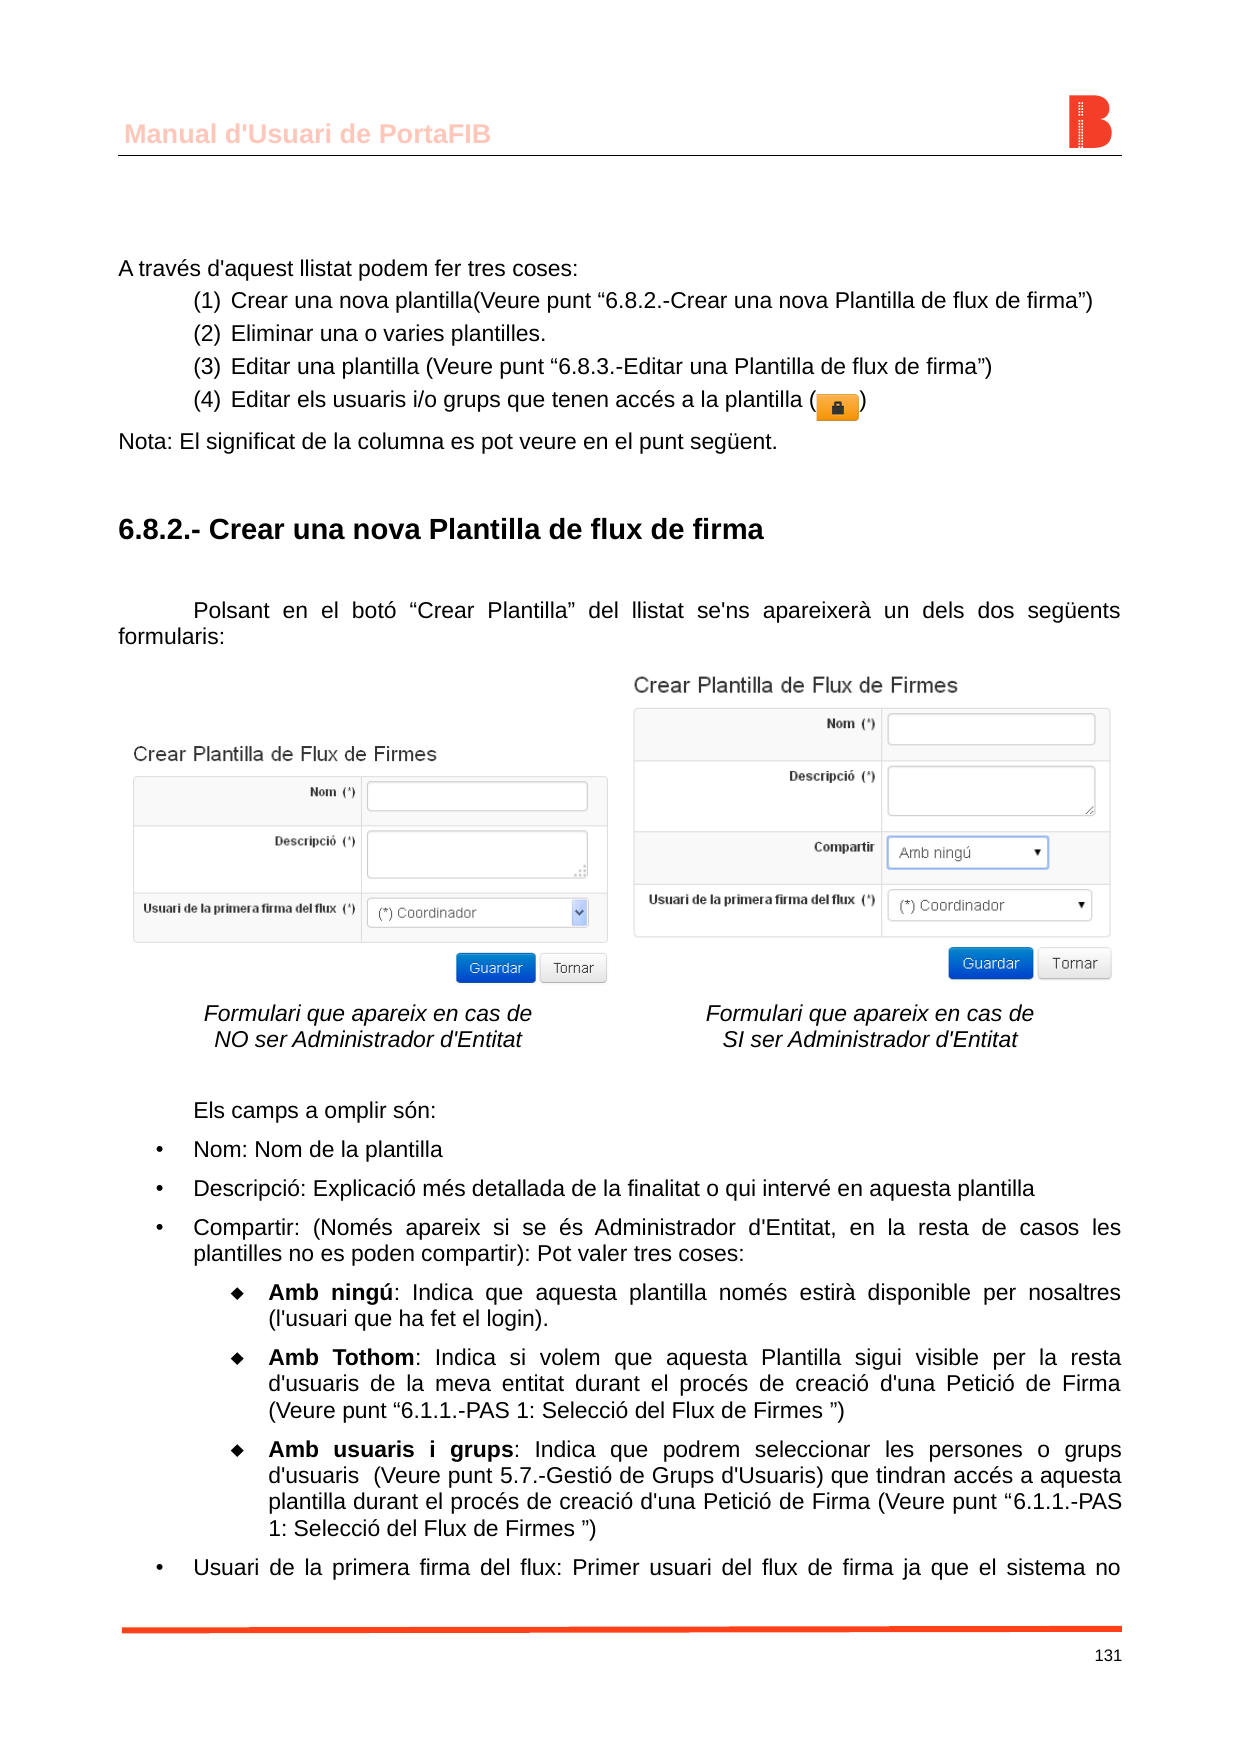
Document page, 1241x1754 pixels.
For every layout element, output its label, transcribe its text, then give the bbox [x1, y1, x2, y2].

text Nota: El significat de la columna es pot veure en el punt següent. [118, 428, 1122, 454]
list Usuari de la primera firma del flux: Primer usuari del flux de firma ja que el sistema no [156, 1553, 1122, 1580]
table_header [620, 662, 1122, 994]
list Editar els usuaris i/o grups que tenen accés a la plantilla () [193, 386, 1122, 421]
table_header [118, 662, 620, 994]
table_cell Formulari que apareix en cas de NO ser Administrador d'Entitat [118, 994, 620, 1058]
list Compartir: (Només apareix si se és Administrador d'Entitat, en la resta de casos les plantilles no es poden compartir): Pot valer tres coses: [156, 1214, 1122, 1266]
table_cell Formulari que apareix en cas de SI ser Administrador d'Entitat [620, 994, 1122, 1058]
picture [625, 667, 1117, 989]
text A través d'aquest llistat podem fer tres coses: [118, 254, 1122, 281]
list Amb usuaris i grups: Indica que podrem seleccionar les persones o grups d'usuaris (Veure punt 5.7.-Gestió de Grups d'Usuaris) que tindran accés a aquesta plantilla durant el procés de creació d'una Petició de Firma (Veure punt “6.1.1.-PAS 1: Selecció del Flux de Firmes ”) [231, 1436, 1122, 1541]
subtitle Crear una nova Plantilla de flux de firma [118, 512, 1122, 546]
list Amb ningú: Indica que aquesta plantilla només estirà disponible per nosaltres (l'usuari que ha fet el login). [231, 1279, 1122, 1332]
picture [816, 393, 859, 422]
list Crear una nova plantilla(Veure punt “6.8.2.-Crear una nova Plantilla de flux de firma”) [193, 287, 1122, 314]
list Nom: Nom de la plantilla [156, 1136, 1122, 1162]
text Els camps a omplir són: [118, 1097, 1122, 1123]
text Polsant en el botó “Crear Plantilla” del llistat se'ns apareixerà un dels dos següents formularis: [118, 597, 1122, 649]
list Amb Tothom: Indica si volem que aquesta Plantilla sigui visible per la resta d'usuaris de la meva entitat durant el procés de creació d'una Petició de Firma (Veure punt “6.1.1.-PAS 1: Selecció del Flux de Firmes ”) [231, 1344, 1122, 1423]
list Descripció: Explicació més detallada de la finalitat o qui intervé en aquesta plantilla [156, 1175, 1122, 1201]
picture [123, 735, 615, 989]
picture [1063, 94, 1117, 150]
list Editar una plantilla (Veure punt “6.8.3.-Editar una Plantilla de flux de firma”) [193, 353, 1122, 379]
list Eliminar una o varies plantilles. [193, 320, 1122, 347]
